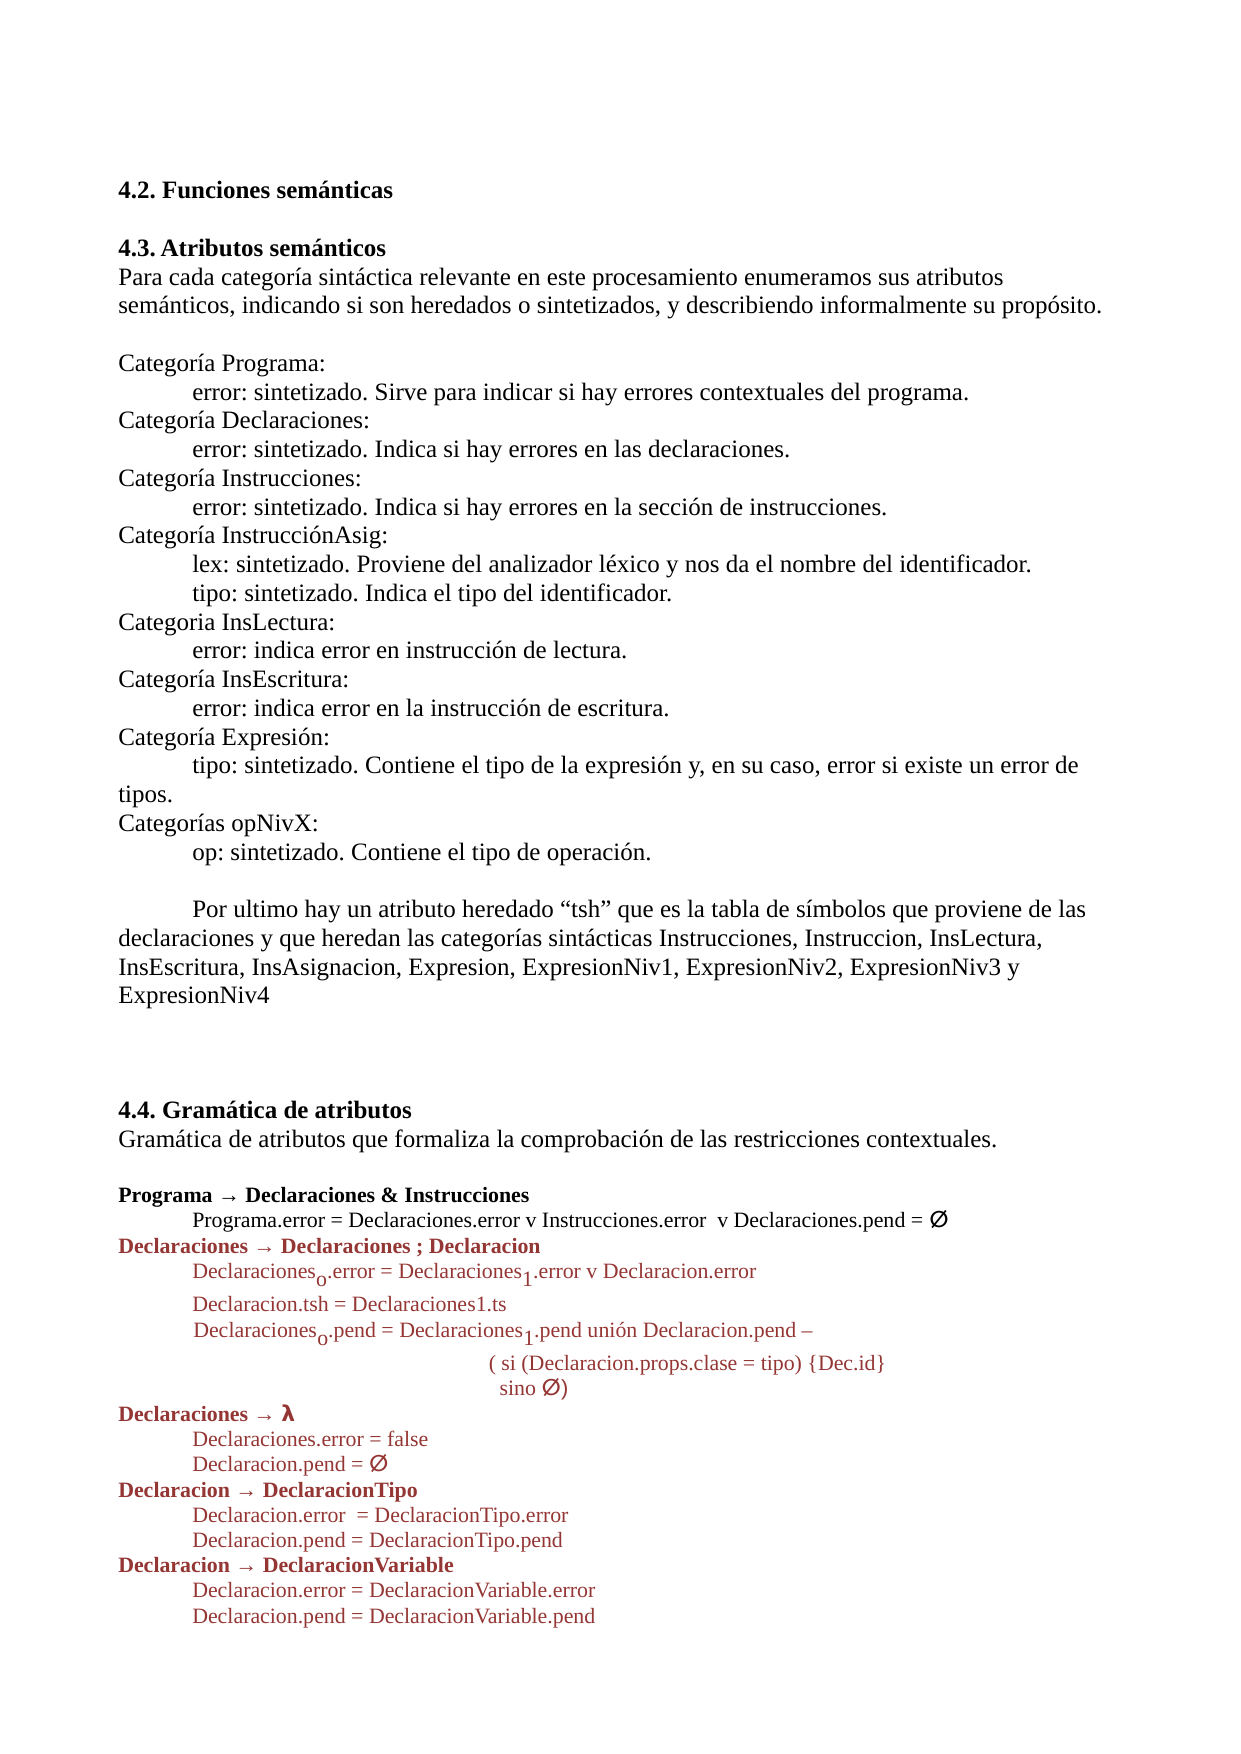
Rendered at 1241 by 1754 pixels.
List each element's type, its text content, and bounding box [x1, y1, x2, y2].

text Programa.error = Declaraciones.error v Instrucciones.error v Declaraciones.pend = ⵁ [118, 1207, 1122, 1233]
text 4.4. Gramática de atributos [118, 1096, 1122, 1124]
text Categoría Declaraciones: [118, 406, 1122, 434]
text error: sintetizado. Indica si hay errores en la sección de instrucciones. [118, 492, 1122, 521]
text Gramática de atributos que formaliza la comprobación de las restricciones contextuales. [118, 1124, 1122, 1153]
text Por ultimo hay un atributo heredado “tsh” que es la tabla de símbolos que proviene de las declaraciones y que heredan las categorías sintácticas Instrucciones, Instruccion, InsLectura, InsEscritura, InsAsignacion, Expresion, ExpresionNiv1, ExpresionNiv2, ExpresionNiv3 y ExpresionNiv4 [118, 894, 1122, 1009]
text Categoría InstrucciónAsig: [118, 521, 1122, 549]
text Declaracion.pend = DeclaracionTipo.pend [118, 1527, 1122, 1552]
text Declaraciones → λ [118, 1401, 1122, 1426]
text Declaracion.pend = DeclaracionVariable.pend [118, 1603, 1122, 1628]
text ( si (Declaracion.props.clase = tipo) {Dec.id} [193, 1350, 1122, 1375]
text Declaracion.pend = ⵁ [118, 1451, 1122, 1477]
text error: sintetizado. Sirve para indicar si hay errores contextuales del programa. [118, 377, 1122, 406]
text Declaracioneso.error = Declaraciones1.error v Declaracion.error [118, 1258, 1122, 1291]
text Declaracion.error = DeclaracionTipo.error [118, 1502, 1122, 1527]
text 4.2. Funciones semánticas [118, 176, 1122, 204]
text Categoría InsEscritura: [118, 664, 1122, 693]
text Declaraciones → Declaraciones ; Declaracion [118, 1233, 1122, 1258]
text Declaracion → DeclaracionVariable [118, 1552, 1122, 1577]
text tipo: sintetizado. Contiene el tipo de la expresión y, en su caso, error si existe un error de tipos. [118, 751, 1122, 808]
text Programa → Declaraciones & Instrucciones [118, 1182, 1122, 1207]
text Declaracion → DeclaracionTipo [118, 1477, 1122, 1502]
text Para cada categoría sintáctica relevante en este procesamiento enumeramos sus atributos semánticos, indicando si son heredados o sintetizados, y describiendo informalmente su propósito. [118, 262, 1122, 319]
text error: indica error en la instrucción de escritura. [118, 693, 1122, 722]
text error: indica error en instrucción de lectura. [118, 636, 1122, 664]
text op: sintetizado. Contiene el tipo de operación. [118, 837, 1122, 866]
text Categoria InsLectura: [118, 607, 1122, 636]
text Categorías opNivX: [118, 808, 1122, 837]
text Declaraciones.error = false [118, 1426, 1122, 1451]
text sino ⵁ) [193, 1375, 1122, 1401]
text Declaracion.error = DeclaracionVariable.error [118, 1577, 1122, 1603]
text Declaracion.tsh = Declaraciones1.ts [118, 1291, 1122, 1317]
text Declaracioneso.pend = Declaraciones1.pend unión Declaracion.pend – [193, 1317, 1122, 1350]
text error: sintetizado. Indica si hay errores en las declaraciones. [118, 434, 1122, 463]
text Categoría Expresión: [118, 722, 1122, 751]
text Categoría Programa: [118, 348, 1122, 377]
text 4.3. Atributos semánticos [118, 233, 1122, 262]
text lex: sintetizado. Proviene del analizador léxico y nos da el nombre del identificador. [118, 549, 1122, 578]
text tipo: sintetizado. Indica el tipo del identificador. [118, 578, 1122, 607]
text Categoría Instrucciones: [118, 463, 1122, 492]
